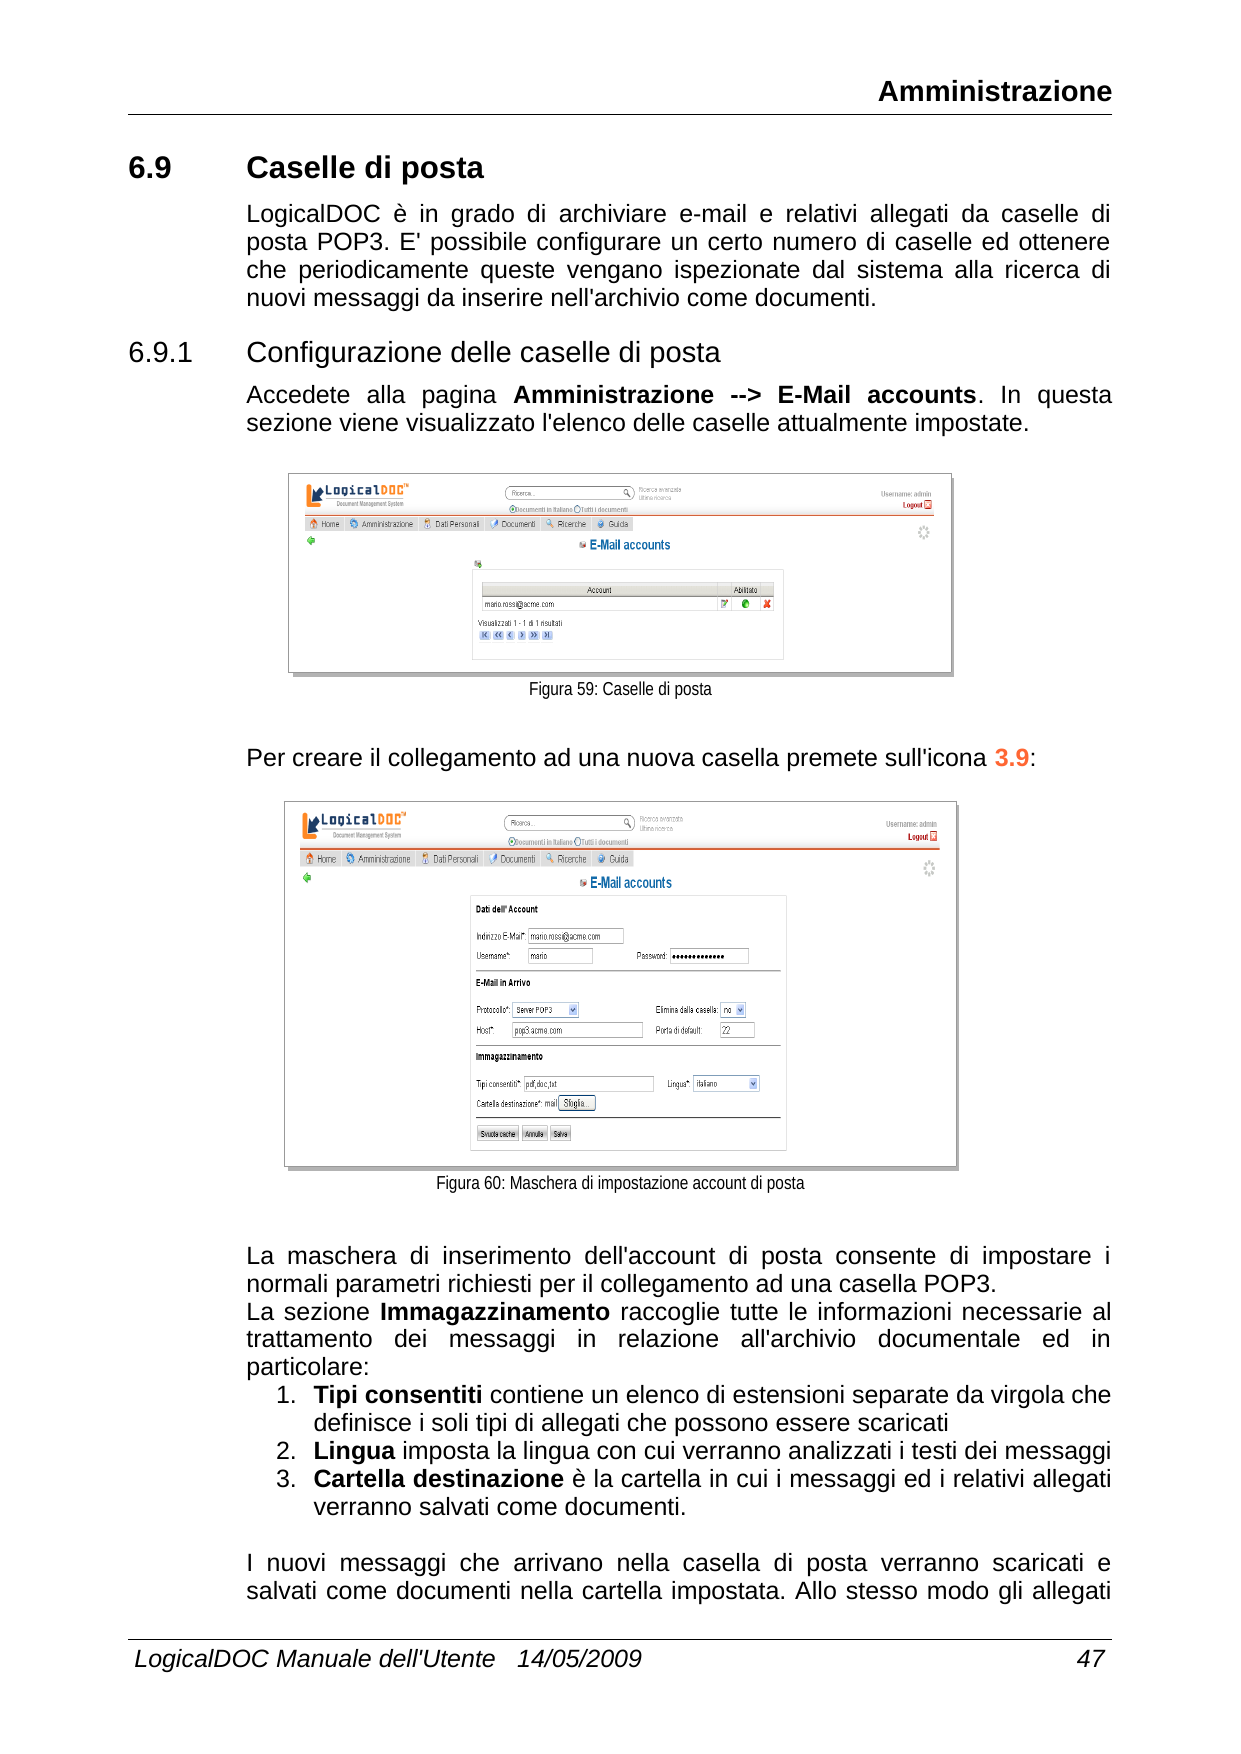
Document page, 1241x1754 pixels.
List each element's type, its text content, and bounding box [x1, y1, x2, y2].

list Tipi consentiti contiene un elenco di estensioni separate da virgola che definisce i soli tipi di allegati che possono essere scaricati [276, 1381, 1112, 1437]
list Cartella destinazione è la cartella in cui i messaggi ed i relativi allegati verranno salvati come documenti. [276, 1465, 1112, 1521]
picture [305, 482, 934, 663]
list Lingua imposta la lingua con cui verranno analizzati i testi dei messaggi [276, 1437, 1112, 1465]
text Figura 59: Caselle di posta [288, 673, 952, 700]
text La sezione Immagazzinamento raccoglie tutte le informazioni necessarie al trattamento dei messaggi in relazione all'archivio documentale ed in particolare: [246, 1297, 1112, 1381]
text Per creare il collegamento ad una nuova casella premete sull'icona 3.9: [246, 743, 1112, 771]
subtitle Caselle di posta [128, 150, 1112, 185]
text Accedete alla pagina Amministrazione --> E-Mail accounts. In questa sezione viene visualizzato l'elenco delle caselle attualmente impostate. [246, 381, 1112, 437]
text I nuovi messaggi che arrivano nella casella di posta verranno scaricati e salvati come documenti nella cartella impostata. Allo stesso modo gli allegati [246, 1548, 1112, 1604]
text Figura 60: Maschera di impostazione account di posta [283, 1166, 957, 1194]
picture [300, 809, 940, 1157]
text La maschera di inserimento dell'account di posta consente di impostare i normali parametri richiesti per il collegamento ad una casella POP3. [246, 1241, 1112, 1297]
text LogicalDOC è in grado di archiviare e-mail e relativi allegati da caselle di posta POP3. E' possibile configurare un certo numero di caselle ed ottenere che periodicamente queste vengano ispezionate dal sistema alla ricerca di nuovi messaggi da inserire nell'archivio come documenti. [246, 200, 1112, 311]
subtitle Configurazione delle caselle di posta [128, 336, 1112, 369]
